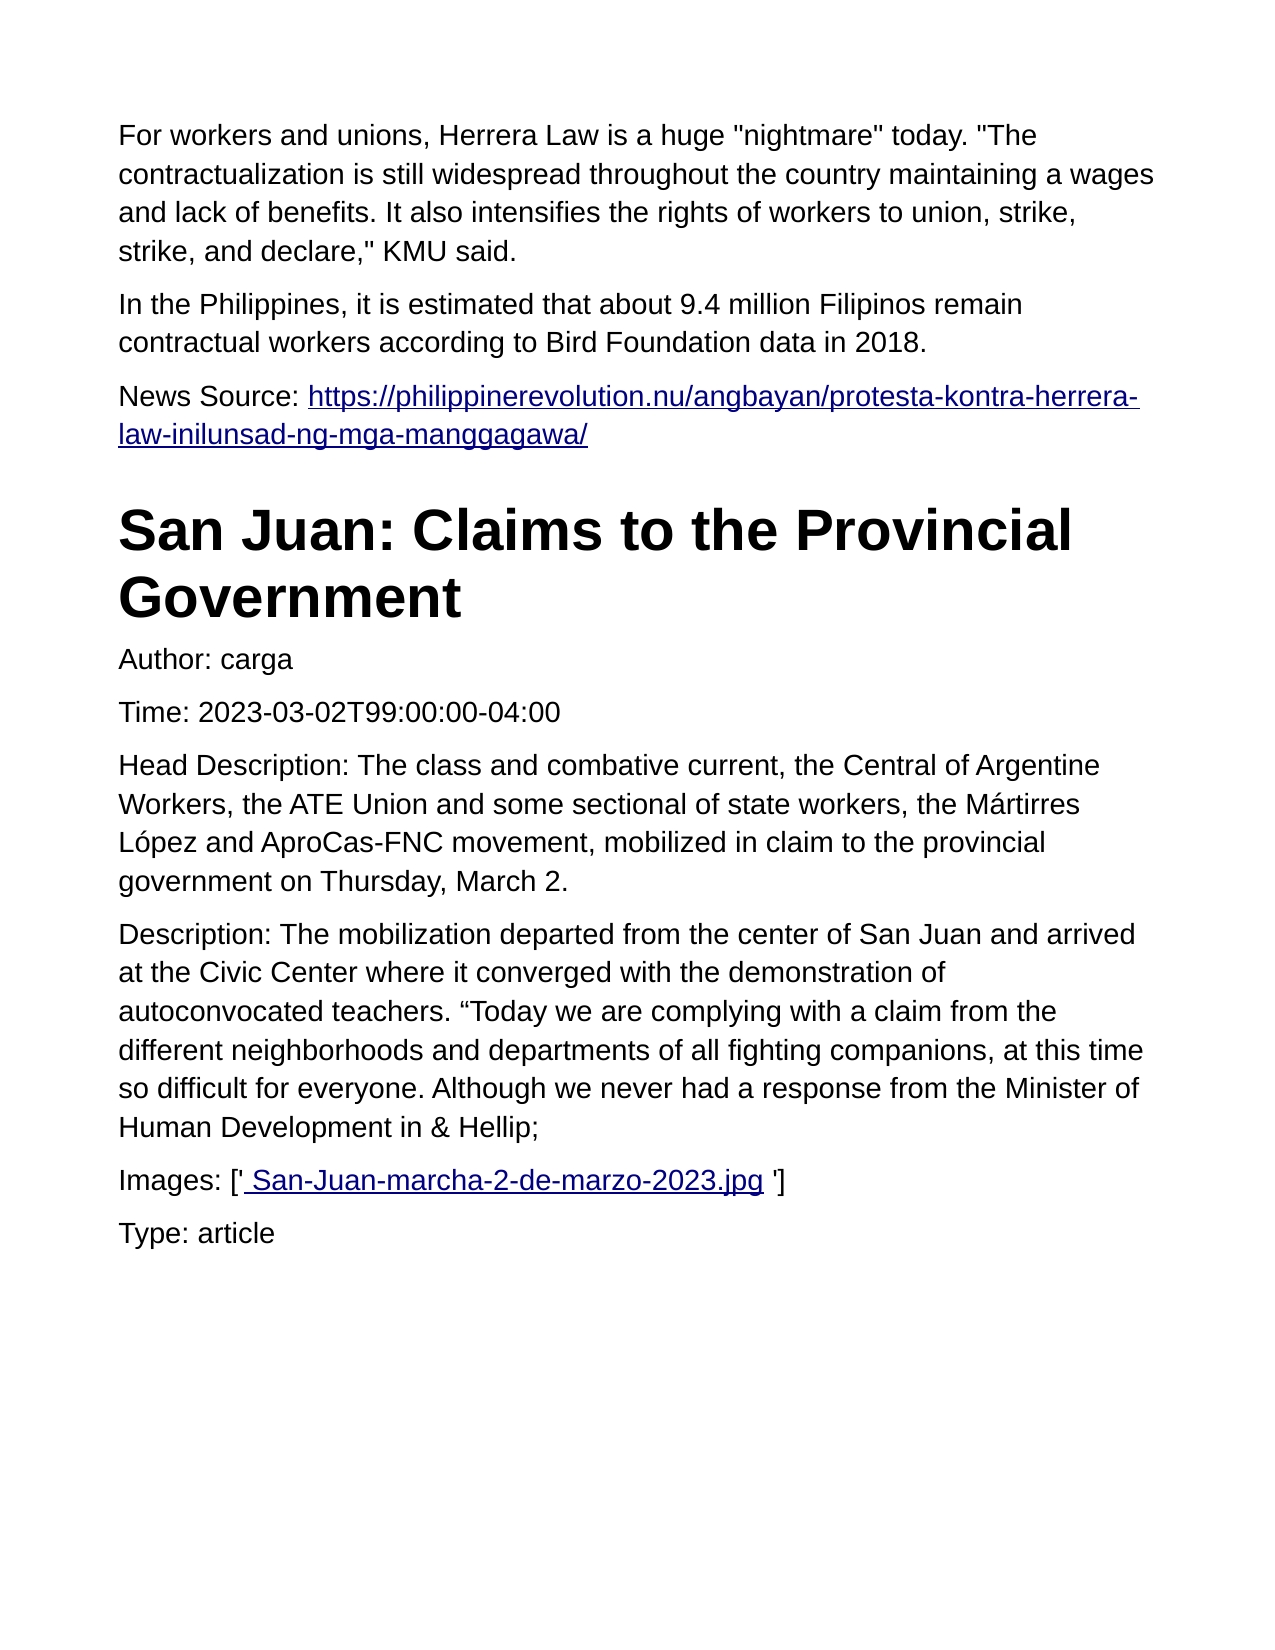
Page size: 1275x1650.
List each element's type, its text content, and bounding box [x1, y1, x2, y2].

text Author: carga [118, 642, 1157, 675]
text Images: [' San-Juan-marcha-2-de-marzo-2023.jpg '] [118, 1163, 1157, 1196]
subtitle San Juan: Claims to the Provincial Government [118, 495, 1157, 629]
text Type: article [118, 1216, 1157, 1249]
text Time: 2023-03-02T99:00:00-04:00 [118, 695, 1157, 728]
text For workers and unions, Herrera Law is a huge "nightmare" today. "The contractualization is still widespread throughout the country maintaining a wages and lack of benefits. It also intensifies the rights of workers to union, strike, strike, and declare," KMU said. [118, 118, 1157, 267]
text Description: The mobilization departed from the center of San Juan and arrived at the Civic Center where it converged with the demonstration of autoconvocated teachers. “Today we are complying with a claim from the different neighborhoods and departments of all fighting companions, at this time so difficult for everyone. Although we never had a response from the Minister of Human Development in & Hellip; [118, 917, 1157, 1143]
text Head Description: The class and combative current, the Central of Argentine Workers, the ATE Union and some sectional of state workers, the Mártirres López and AproCas-FNC movement, mobilized in claim to the provincial government on Thursday, March 2. [118, 748, 1157, 897]
text In the Philippines, it is estimated that about 9.4 million Filipinos remain contractual workers according to Bird Foundation data in 2018. [118, 287, 1157, 359]
text News Source: https://philippinerevolution.nu/angbayan/protesta-kontra-herrera-law-inilunsad-ng-mga-manggagawa/ [118, 378, 1157, 451]
